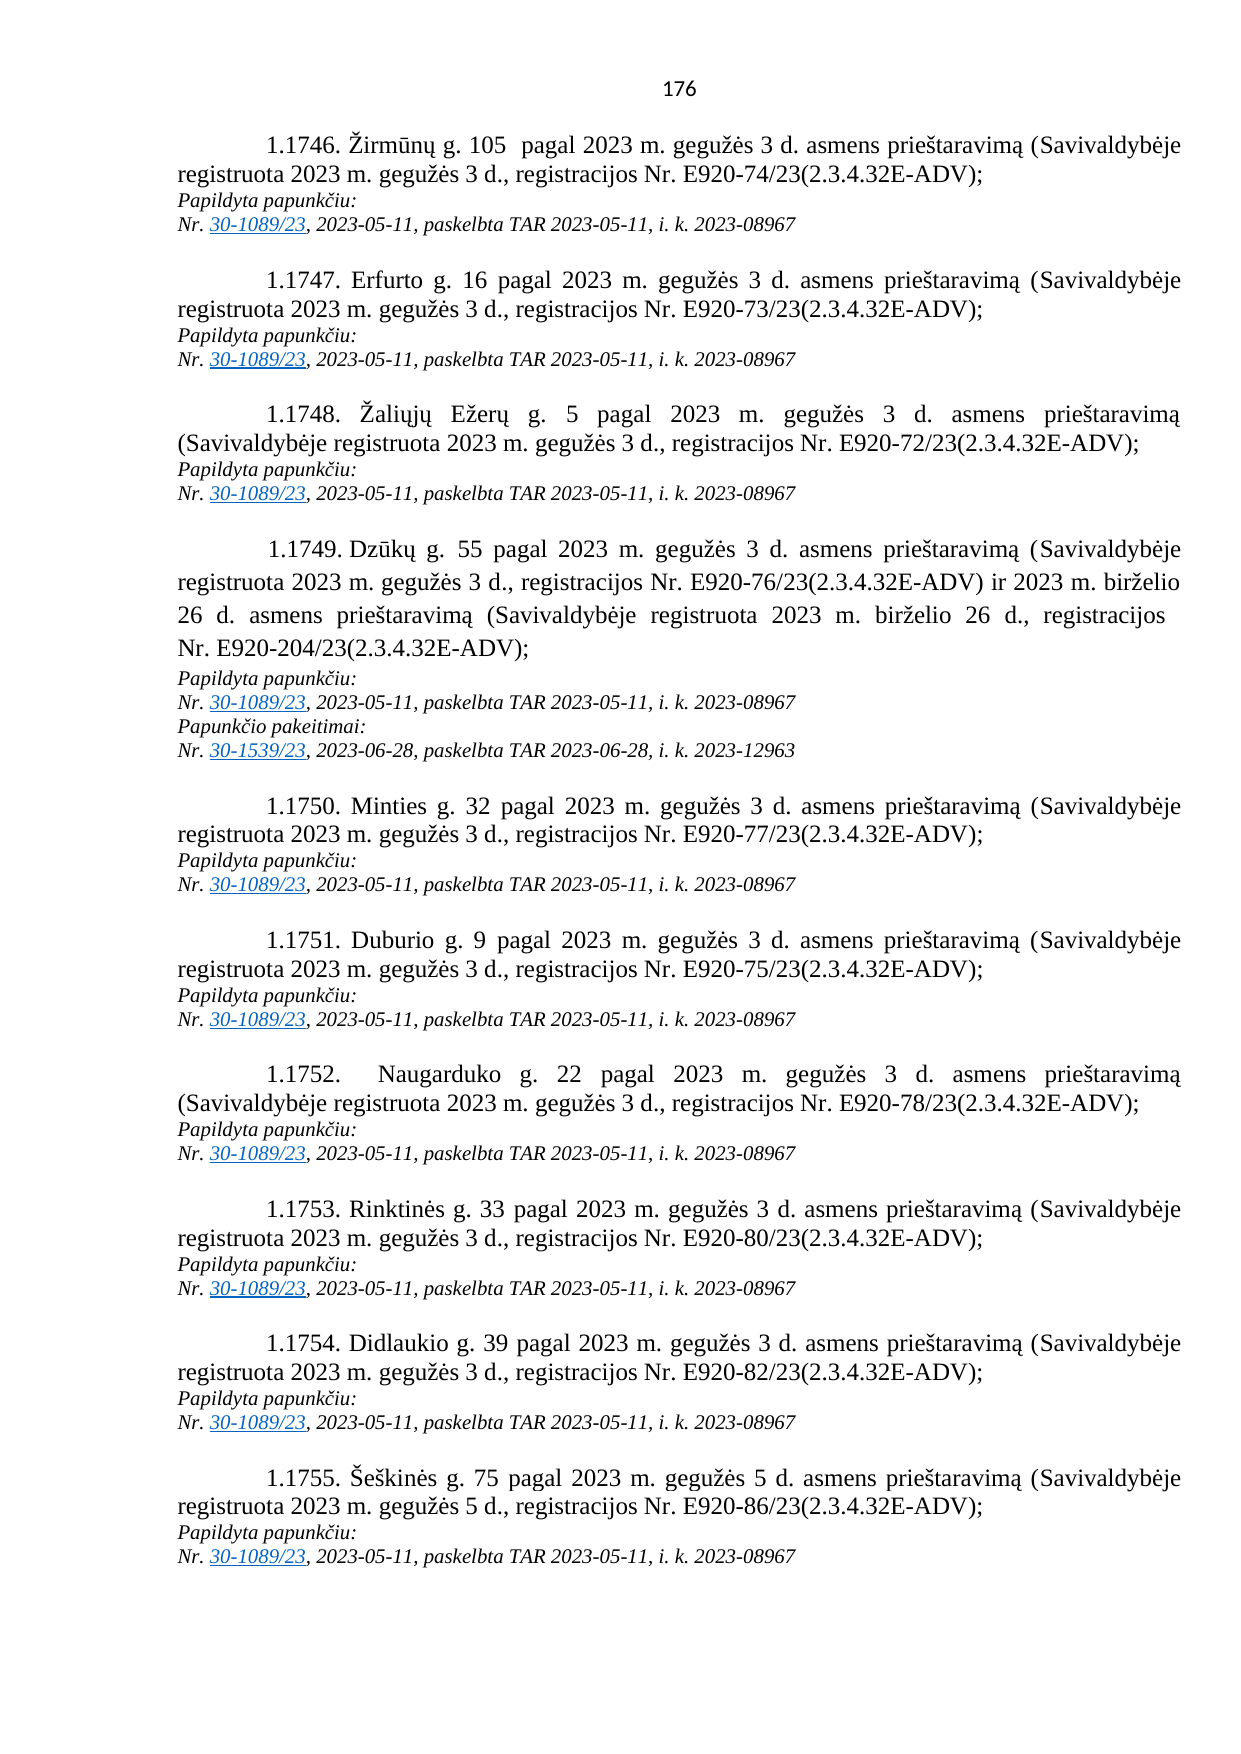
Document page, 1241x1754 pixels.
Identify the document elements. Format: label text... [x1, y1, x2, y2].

text Nr. 30-1089/23, 2023-05-11, paskelbta TAR 2023-05-11, i. k. 2023-08967 [177, 481, 1181, 505]
text Nr. 30-1089/23, 2023-05-11, paskelbta TAR 2023-05-11, i. k. 2023-08967 [177, 872, 1181, 896]
text 1.1749. Dzūkų g. 55 pagal 2023 m. gegužės 3 d. asmens prieštaravimą (Savivaldybėje registruota 2023 m. gegužės 3 d., registracijos Nr. E920-76/23(2.3.4.32E-ADV) ir 2023 m. birželio 26 d. asmens prieštaravimą (Savivaldybėje registruota 2023 m. birželio 26 d., registracijos Nr. E920-204/23(2.3.4.32E-ADV); [177, 534, 1181, 662]
text Nr. 30-1089/23, 2023-05-11, paskelbta TAR 2023-05-11, i. k. 2023-08967 [177, 690, 1181, 714]
text 1.1751. Duburio g. 9 pagal 2023 m. gegužės 3 d. asmens prieštaravimą (Savivaldybėje registruota 2023 m. gegužės 3 d., registracijos Nr. E920-75/23(2.3.4.32E-ADV); [177, 925, 1181, 983]
text 1.1750. Minties g. 32 pagal 2023 m. gegužės 3 d. asmens prieštaravimą (Savivaldybėje registruota 2023 m. gegužės 3 d., registracijos Nr. E920-77/23(2.3.4.32E-ADV); [177, 791, 1181, 848]
text Papildyta papunkčiu: [177, 1117, 1181, 1141]
text Nr. 30-1089/23, 2023-05-11, paskelbta TAR 2023-05-11, i. k. 2023-08967 [177, 212, 1181, 236]
text Papildyta papunkčiu: [177, 666, 1181, 690]
text Papildyta papunkčiu: [177, 1386, 1181, 1410]
text Papildyta papunkčiu: [177, 322, 1181, 347]
text Nr. 30-1539/23, 2023-06-28, paskelbta TAR 2023-06-28, i. k. 2023-12963 [177, 738, 1181, 762]
text 1.1752. Naugarduko g. 22 pagal 2023 m. gegužės 3 d. asmens prieštaravimą (Savivaldybėje registruota 2023 m. gegužės 3 d., registracijos Nr. E920-78/23(2.3.4.32E-ADV); [177, 1059, 1181, 1117]
text Nr. 30-1089/23, 2023-05-11, paskelbta TAR 2023-05-11, i. k. 2023-08967 [177, 1007, 1181, 1031]
text 1.1753. Rinktinės g. 33 pagal 2023 m. gegužės 3 d. asmens prieštaravimą (Savivaldybėje registruota 2023 m. gegužės 3 d., registracijos Nr. E920-80/23(2.3.4.32E-ADV); [177, 1194, 1181, 1251]
text Nr. 30-1089/23, 2023-05-11, paskelbta TAR 2023-05-11, i. k. 2023-08967 [177, 1544, 1181, 1568]
text Nr. 30-1089/23, 2023-05-11, paskelbta TAR 2023-05-11, i. k. 2023-08967 [177, 1141, 1181, 1165]
text Papildyta papunkčiu: [177, 188, 1181, 212]
text Nr. 30-1089/23, 2023-05-11, paskelbta TAR 2023-05-11, i. k. 2023-08967 [177, 347, 1181, 371]
text 1.1754. Didlaukio g. 39 pagal 2023 m. gegužės 3 d. asmens prieštaravimą (Savivaldybėje registruota 2023 m. gegužės 3 d., registracijos Nr. E920-82/23(2.3.4.32E-ADV); [177, 1328, 1181, 1386]
text 1.1748. Žaliųjų Ežerų g. 5 pagal 2023 m. gegužės 3 d. asmens prieštaravimą (Savivaldybėje registruota 2023 m. gegužės 3 d., registracijos Nr. E920-72/23(2.3.4.32E-ADV); [177, 399, 1181, 457]
text 1.1747. Erfurto g. 16 pagal 2023 m. gegužės 3 d. asmens prieštaravimą (Savivaldybėje registruota 2023 m. gegužės 3 d., registracijos Nr. E920-73/23(2.3.4.32E-ADV); [177, 265, 1181, 322]
text Papildyta papunkčiu: [177, 983, 1181, 1007]
text 1.1746. Žirmūnų g. 105 pagal 2023 m. gegužės 3 d. asmens prieštaravimą (Savivaldybėje registruota 2023 m. gegužės 3 d., registracijos Nr. E920-74/23(2.3.4.32E-ADV); [177, 131, 1181, 188]
text Papildyta papunkčiu: [177, 457, 1181, 481]
text Papildyta papunkčiu: [177, 1251, 1181, 1276]
text Nr. 30-1089/23, 2023-05-11, paskelbta TAR 2023-05-11, i. k. 2023-08967 [177, 1410, 1181, 1434]
text Papunkčio pakeitimai: [177, 714, 1181, 738]
text Papildyta papunkčiu: [177, 1520, 1181, 1544]
text 1.1755. Šeškinės g. 75 pagal 2023 m. gegužės 5 d. asmens prieštaravimą (Savivaldybėje registruota 2023 m. gegužės 5 d., registracijos Nr. E920-86/23(2.3.4.32E-ADV); [177, 1463, 1181, 1520]
text Nr. 30-1089/23, 2023-05-11, paskelbta TAR 2023-05-11, i. k. 2023-08967 [177, 1276, 1181, 1299]
text Papildyta papunkčiu: [177, 848, 1181, 872]
